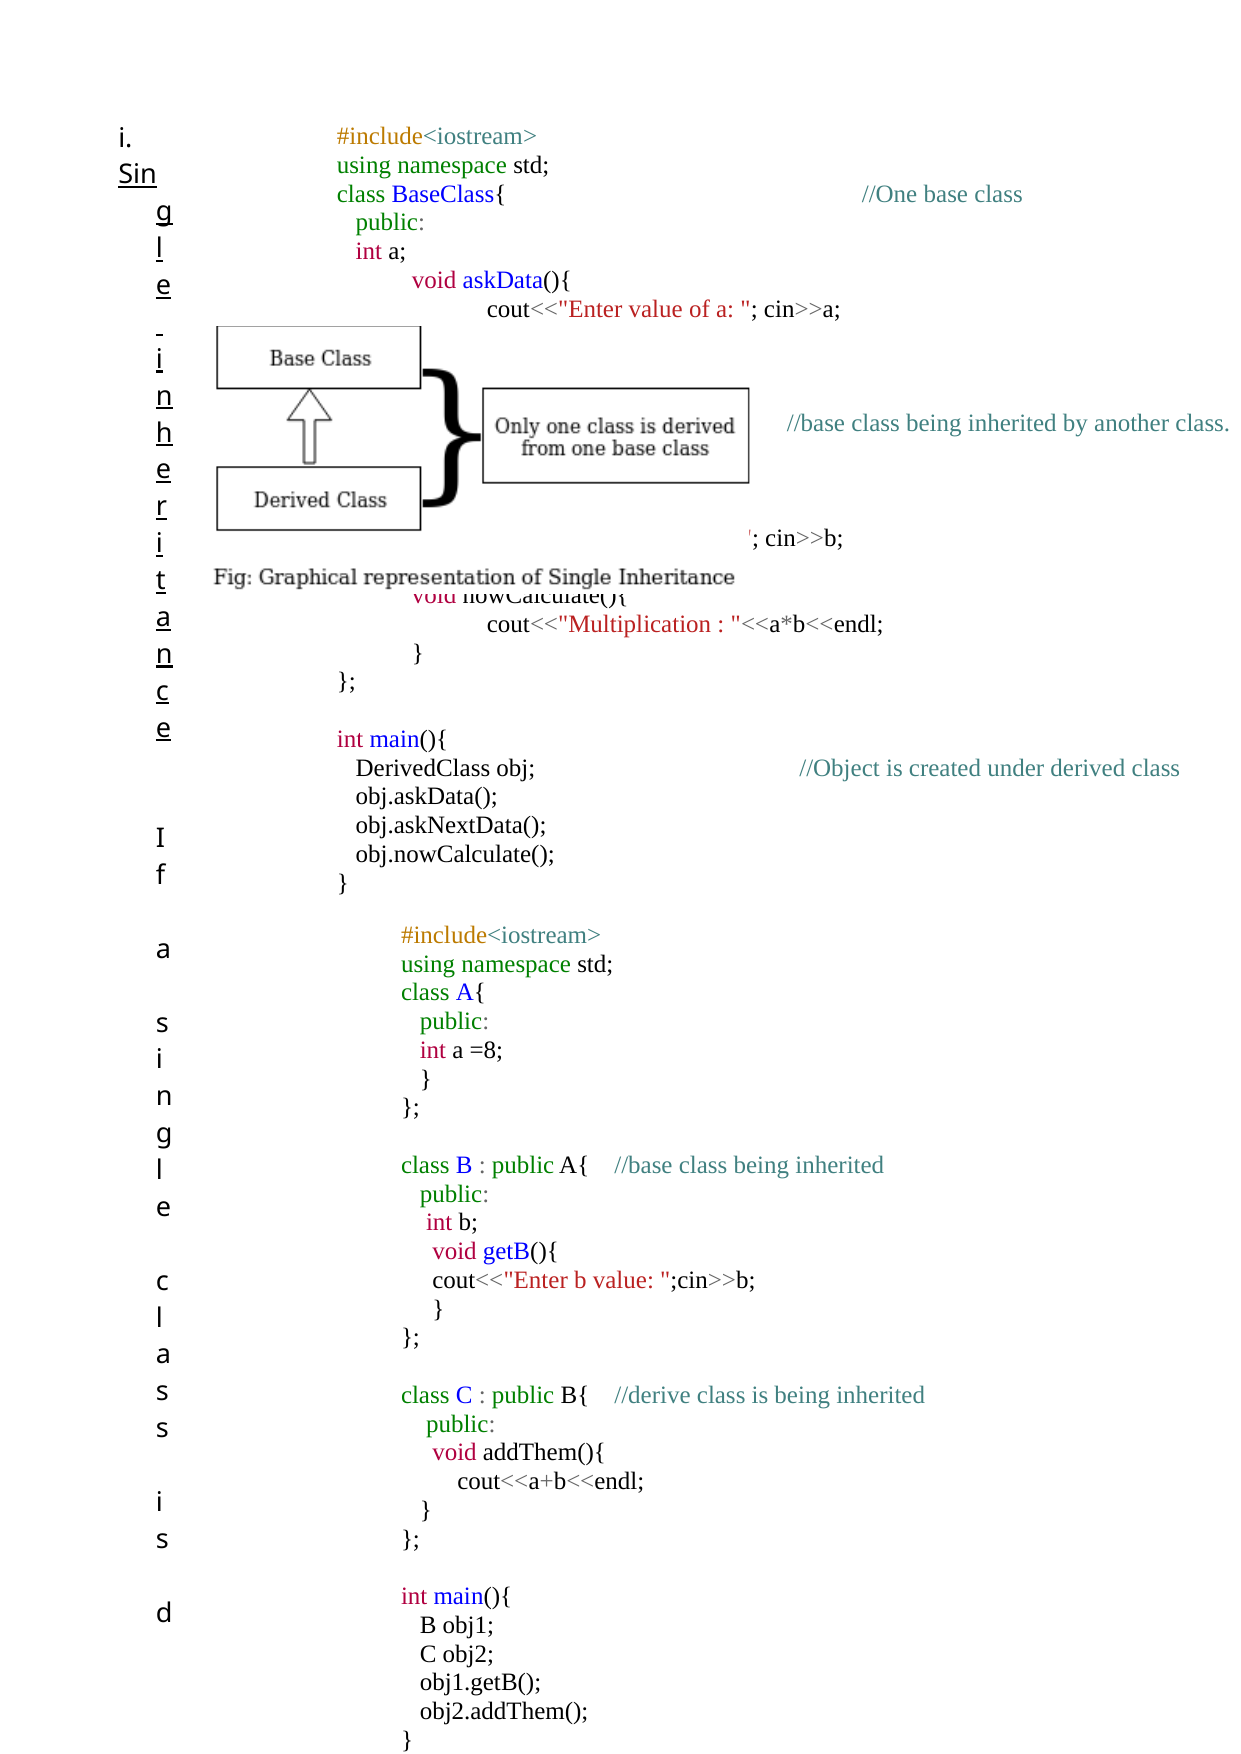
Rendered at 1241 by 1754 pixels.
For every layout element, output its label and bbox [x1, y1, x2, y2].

picture [201, 326, 750, 594]
